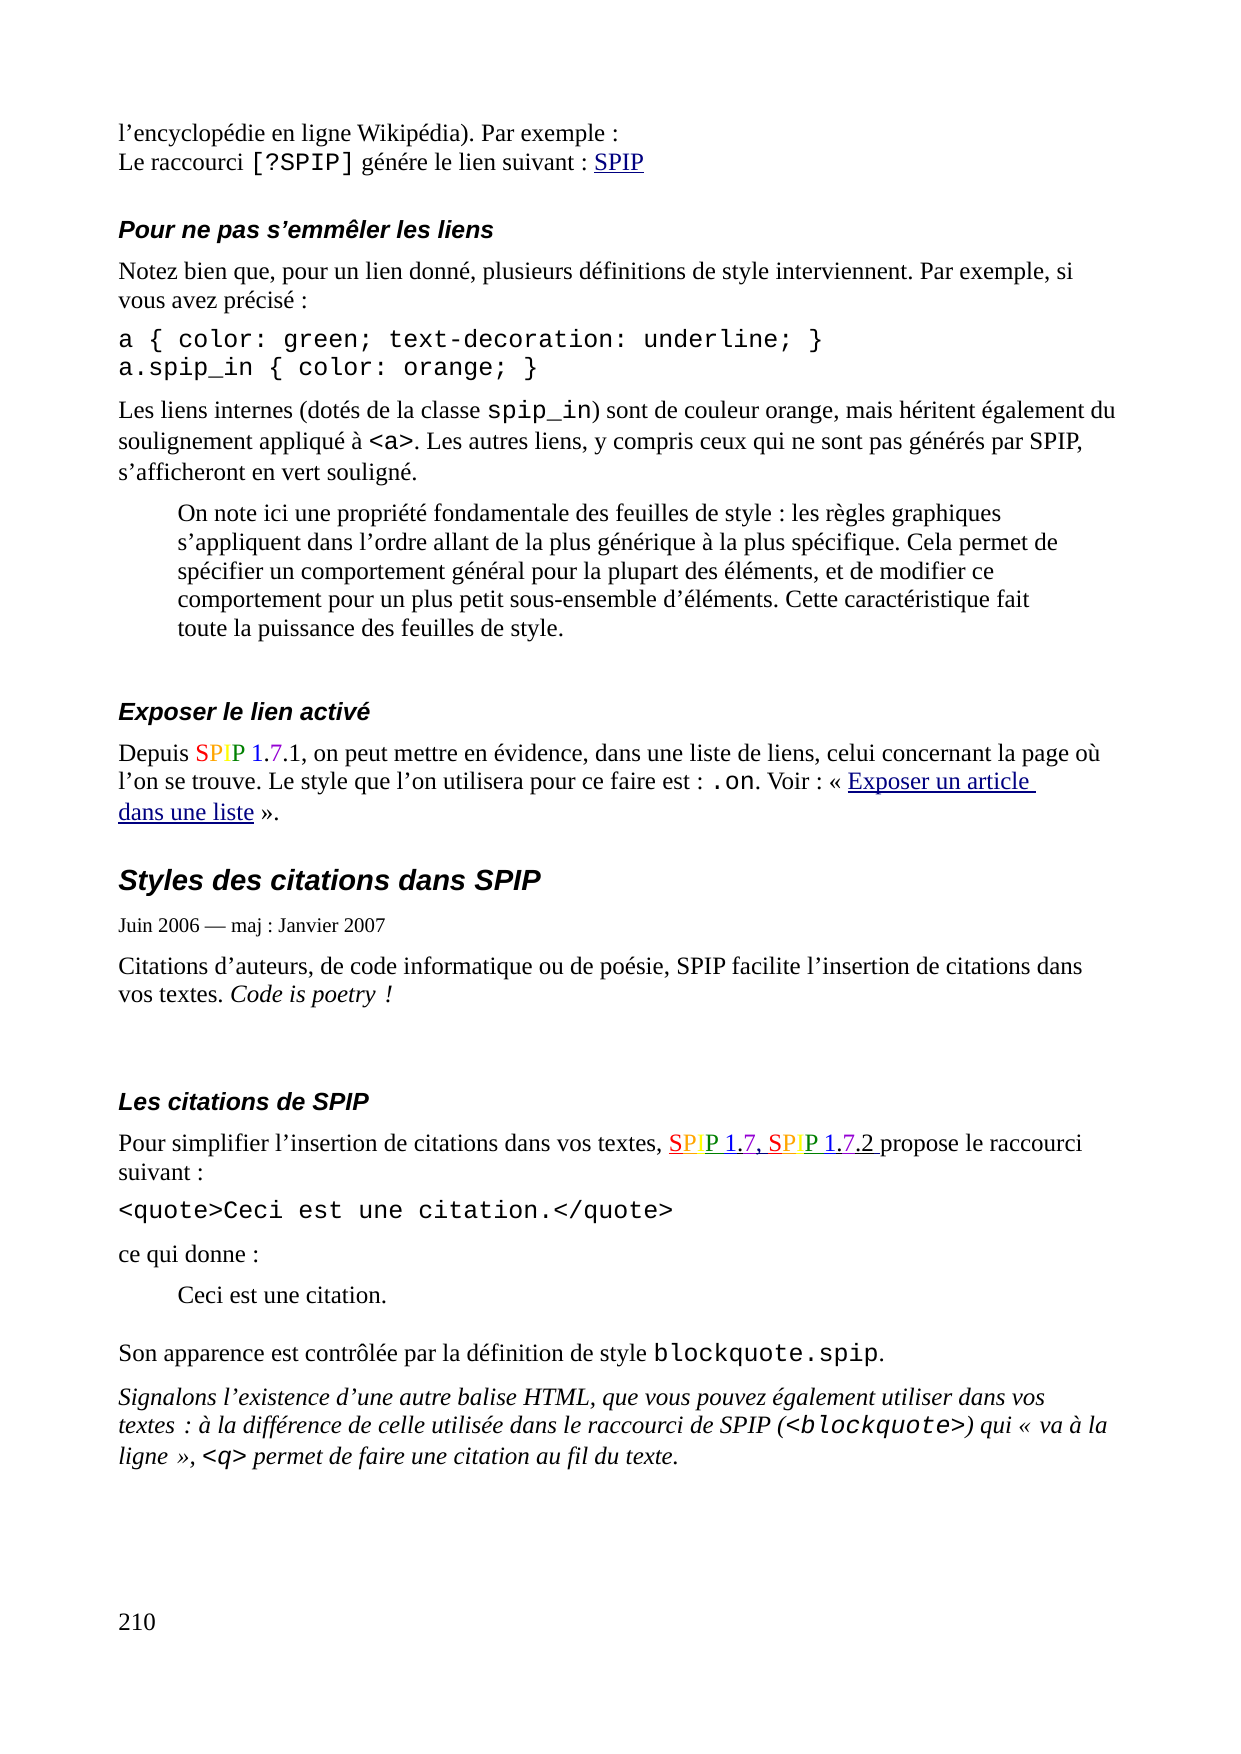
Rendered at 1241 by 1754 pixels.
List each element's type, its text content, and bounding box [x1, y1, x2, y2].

text Notez bien que, pour un lien donné, plusieurs définitions de style interviennent. Par exemple, si vous avez précisé : [118, 256, 1122, 314]
text Ceci est une citation. [177, 1280, 1063, 1309]
subtitle Les citations de SPIP [118, 1087, 1122, 1116]
text a { color: green; text-decoration: underline; } a.spip_in { color: orange; } [118, 326, 1122, 383]
text Juin 2006 — maj : Janvier 2007 [118, 909, 1122, 938]
text Citations d’auteurs, de code informatique ou de poésie, SPIP facilite l’insertion de citations dans vos textes. Code is poetry ! [118, 951, 1122, 1008]
text l’encyclopédie en ligne Wikipédia). Par exemple : Le raccourci [?SPIP] génére le lien suivant : SPIP [118, 118, 1122, 178]
text Signalons l’existence d’une autre balise HTML, que vous pouvez également utiliser dans vos textes : à la différence de celle utilisée dans le raccourci de SPIP (<blockquote>) qui « va à la ligne », <q> permet de faire une citation au fil du texte. [118, 1382, 1122, 1472]
text ce qui donne : [118, 1239, 1122, 1268]
text Son apparence est contrôlée par la définition de style blockquote.spip. [118, 1338, 1122, 1369]
text Depuis SPIP 1.7.1, on peut mettre en évidence, dans une liste de liens, celui concernant la page où l’on se trouve. Le style que l’on utilisera pour ce faire est : .on. Voir : « Exposer un article dans une liste ». [118, 738, 1122, 826]
text Pour simplifier l’insertion de citations dans vos textes, SPIP 1.7, SPIP 1.7.2 propose le raccourci suivant : [118, 1128, 1122, 1186]
text Les liens internes (dotés de la classe spip_in) sont de couleur orange, mais héritent également du soulignement appliqué à <a>. Les autres liens, y compris ceux qui ne sont pas générés par SPIP, s’afficheront en vert souligné. [118, 395, 1122, 486]
subtitle Exposer le lien activé [118, 697, 1122, 725]
subtitle Styles des citations dans SPIP [118, 863, 1122, 897]
subtitle Pour ne pas s’emmêler les liens [118, 215, 1122, 244]
text <quote>Ceci est une citation.</quote> [118, 1198, 1122, 1226]
text On note ici une propriété fondamentale des feuilles de style : les règles graphiques s’appliquent dans l’ordre allant de la plus générique à la plus spécifique. Cela permet de spécifier un comportement général pour la plupart des éléments, et de modifier ce comportement pour un plus petit sous-ensemble d’éléments. Cette caractéristique fait toute la puissance des feuilles de style. [177, 498, 1063, 642]
